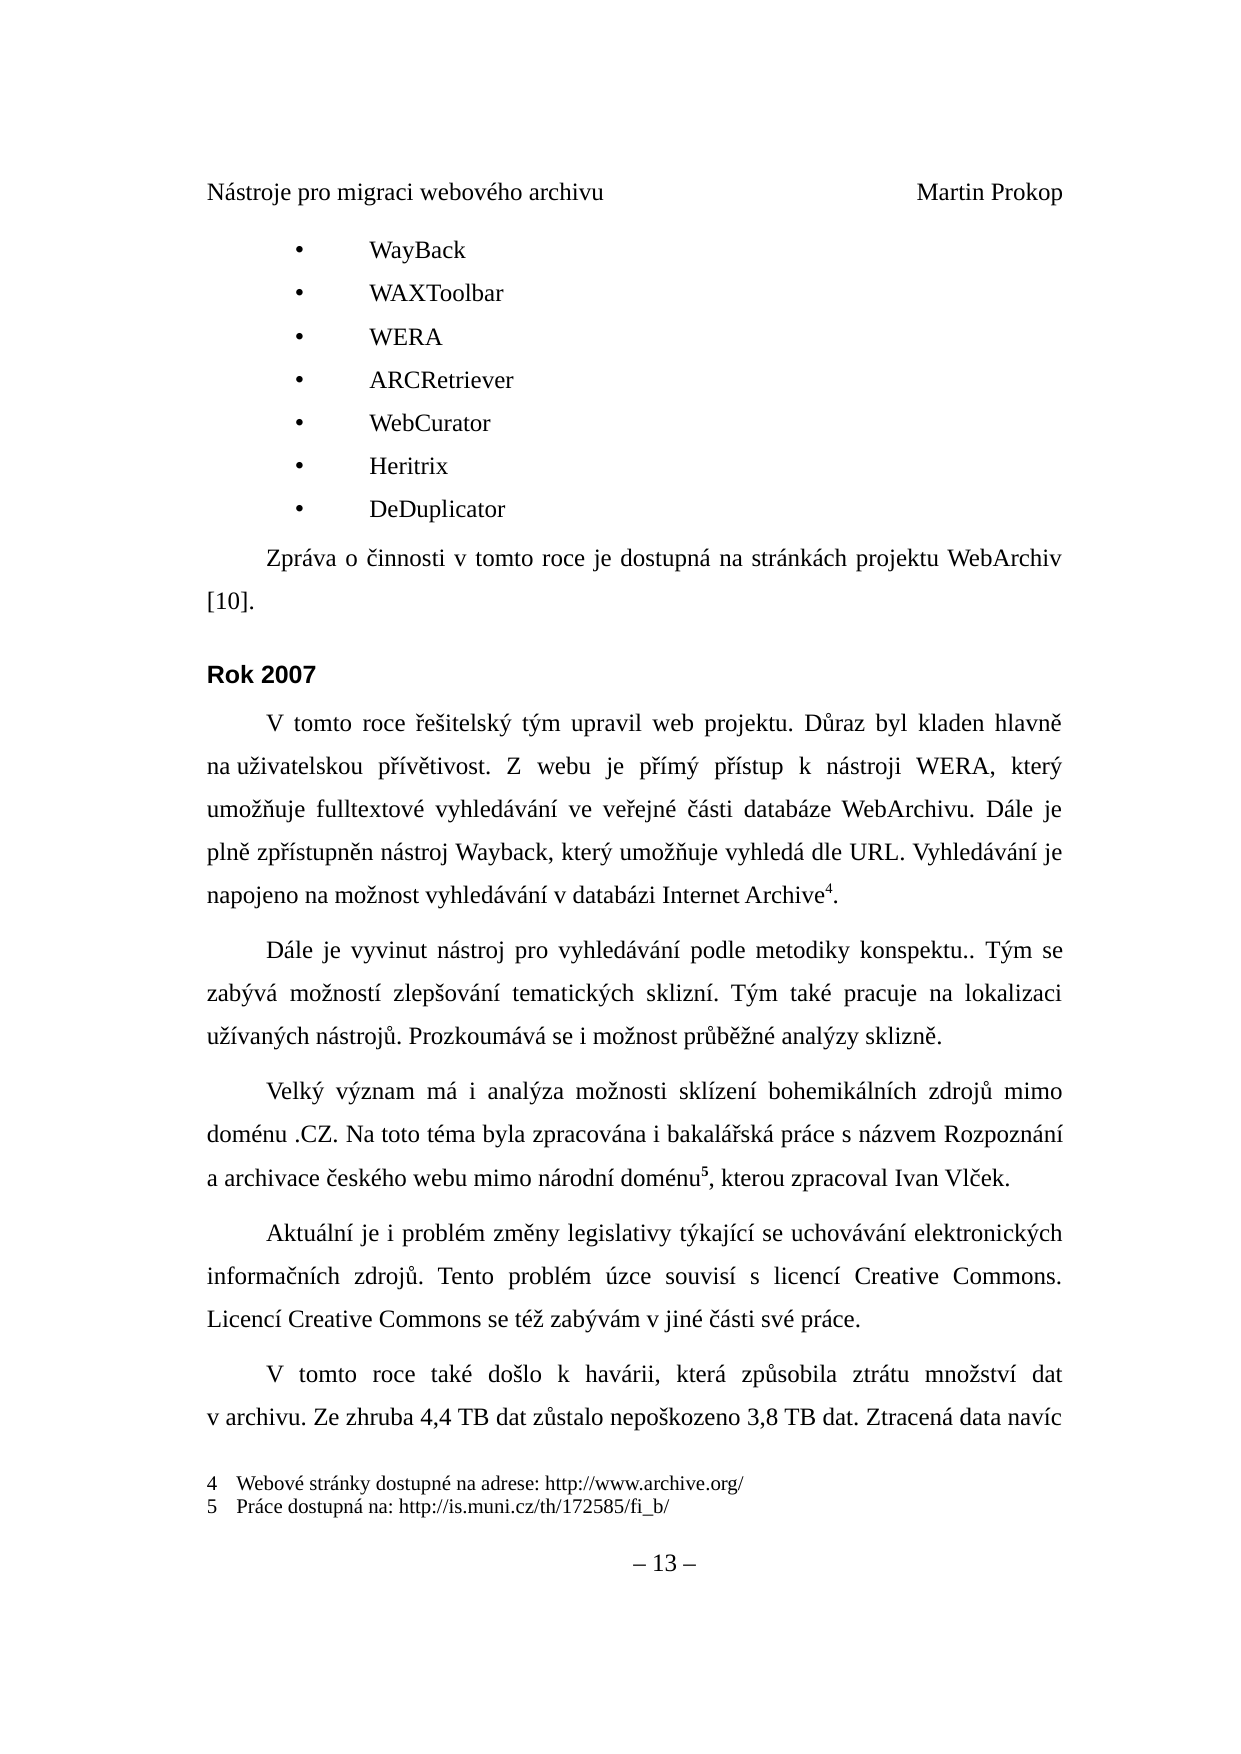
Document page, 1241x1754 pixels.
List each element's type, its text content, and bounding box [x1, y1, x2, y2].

list WAXToolbar [295, 278, 1063, 307]
text Dále je vyvinut nástroj pro vyhledávání podle metodiky konspektu.. Tým se zabývá možností zlepšování tematických sklizní. Tým také pracuje na lokalizaci užívaných nástrojů. Prozkoumává se i možnost průběžné analýzy sklizně. [207, 935, 1063, 1050]
list WERA [295, 322, 1063, 350]
text Práce dostupná na: http://is.muni.cz/th/172585/fi_b/ [207, 1494, 1063, 1518]
text Aktuální je i problém změny legislativy týkající se uchovávání elektronických informačních zdrojů. Tento problém úzce souvisí s licencí Creative Commons. Licencí Creative Commons se též zabývám v jiné části své práce. [207, 1218, 1063, 1333]
text V tomto roce také došlo k havárii, která způsobila ztrátu množství dat v archivu. Ze zhruba 4,4 TB dat zůstalo nepoškozeno 3,8 TB dat. Ztracená data navíc [207, 1359, 1063, 1431]
list Heritrix [295, 451, 1063, 480]
text Velký význam má i analýza možnosti sklízení bohemikálních zdrojů mimo doménu .CZ. Na toto téma byla zpracována i bakalářská práce s názvem Rozpoznání a archivace českého webu mimo národní doménu, kterou zpracoval Ivan Vlček. [207, 1076, 1063, 1191]
text V tomto roce řešitelský tým upravil web projektu. Důraz byl kladen hlavně na uživatelskou přívětivost. Z webu je přímý přístup k nástroji WERA, který umožňuje fulltextové vyhledávání ve veřejné části databáze WebArchivu. Dále je plně zpřístupněn nástroj Wayback, který umožňuje vyhledá dle URL. Vyhledávání je napojeno na možnost vyhledávání v databázi Internet Archive. [207, 708, 1063, 909]
text Webové stránky dostupné na adrese: http://www.archive.org/ [207, 1470, 1063, 1494]
list ARCRetriever [295, 365, 1063, 393]
list WebCurator [295, 408, 1063, 437]
list DeDuplicator [295, 494, 1063, 523]
subtitle Rok 2007 [207, 660, 1063, 689]
list WayBack [295, 235, 1063, 264]
text Zpráva o činnosti v tomto roce je dostupná na stránkách projektu WebArchiv [10]. [207, 543, 1063, 615]
